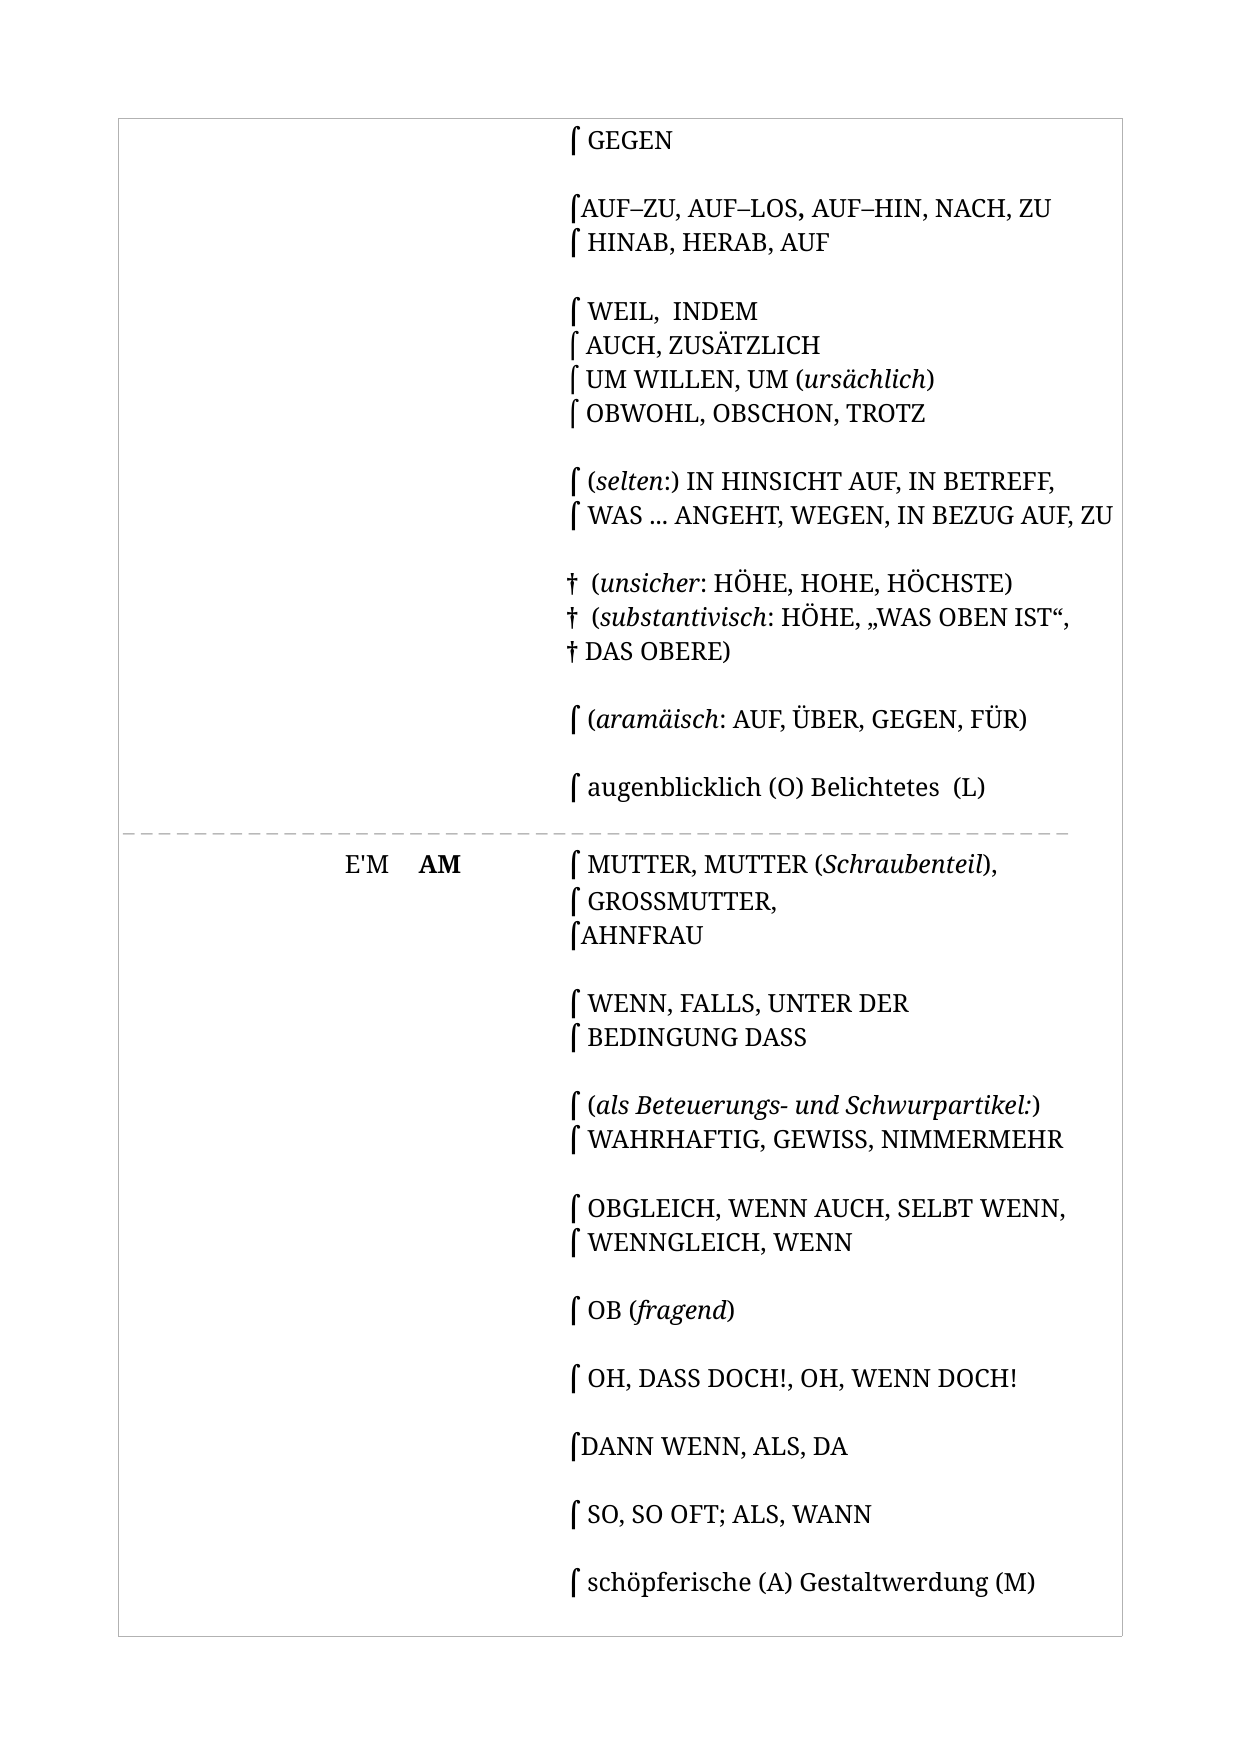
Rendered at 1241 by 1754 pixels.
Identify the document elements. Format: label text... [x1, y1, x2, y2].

text † (unsicher: HÖHE, HOHE, HÖCHSTE) † (substantivisch: HÖHE, „WAS OBEN IST“, † DAS OBERE) [123, 566, 1117, 668]
text ⌠ WEIL, INDEM [123, 259, 1117, 327]
text ⌠ GROSSMUTTER, [123, 884, 1117, 918]
text 41 Ma E'M AM ⌠ MUTTER, MUTTER (Schraubenteil), [123, 838, 1117, 884]
text ⌠ AUCH, ZUSÄTZLICH [123, 327, 1117, 361]
text ⌠ augenblicklich (O) Belichtetes (L) [123, 770, 1117, 804]
text ⌠ OB (fragend) [123, 1292, 1117, 1326]
text ⌠ GEGEN [123, 123, 1117, 157]
text ⌠AHNFRAU [123, 918, 1117, 952]
text ⌠ SO, SO OFT; ALS, WANN [123, 1497, 1117, 1531]
text ⌠ OH, DASS DOCH!, OH, WENN DOCH! [123, 1361, 1117, 1394]
text ⌠DANN WENN, ALS, DA [123, 1429, 1117, 1463]
text ⌠ WENN, FALLS, UNTER DER ⌠ BEDINGUNG DASS [123, 986, 1117, 1054]
text _ _ _ _ _ _ _ _ _ _ _ _ _ _ _ _ _ _ _ _ _ _ _ _ _ _ _ _ _ _ _ _ _ _ _ _ _ _ _ _ _ _ _ _ _ _ _ _ _ _ _ _ _ [123, 804, 1117, 838]
text ⌠ UM WILLEN, UM (ursächlich) [123, 361, 1117, 395]
text ⌠ schöpferische (A) Gestaltwerdung (M) [123, 1565, 1117, 1599]
text ⌠ (als Beteuerungs- und Schwurpartikel:) [123, 1088, 1117, 1122]
text ⌠AUF–ZU, AUF–LOS, AUF–HIN, NACH, ZU ⌠ HINAB, HERAB, AUF [123, 157, 1117, 259]
text ⌠ (aramäisch: AUF, ÜBER, GEGEN, FÜR) [123, 702, 1117, 736]
text ⌠ OBWOHL, OBSCHON, TROTZ [123, 395, 1117, 429]
text ⌠ WAHRHAFTIG, GEWISS, NIMMERMEHR [123, 1122, 1117, 1156]
text ⌠ (selten:) IN HINSICHT AUF, IN BETREFF, ⌠ WAS ... ANGEHT, WEGEN, IN BEZUG AUF, ZU [123, 463, 1117, 532]
text ⌠ OBGLEICH, WENN AUCH, SELBT WENN, ⌠ WENNGLEICH, WENN [123, 1190, 1117, 1258]
